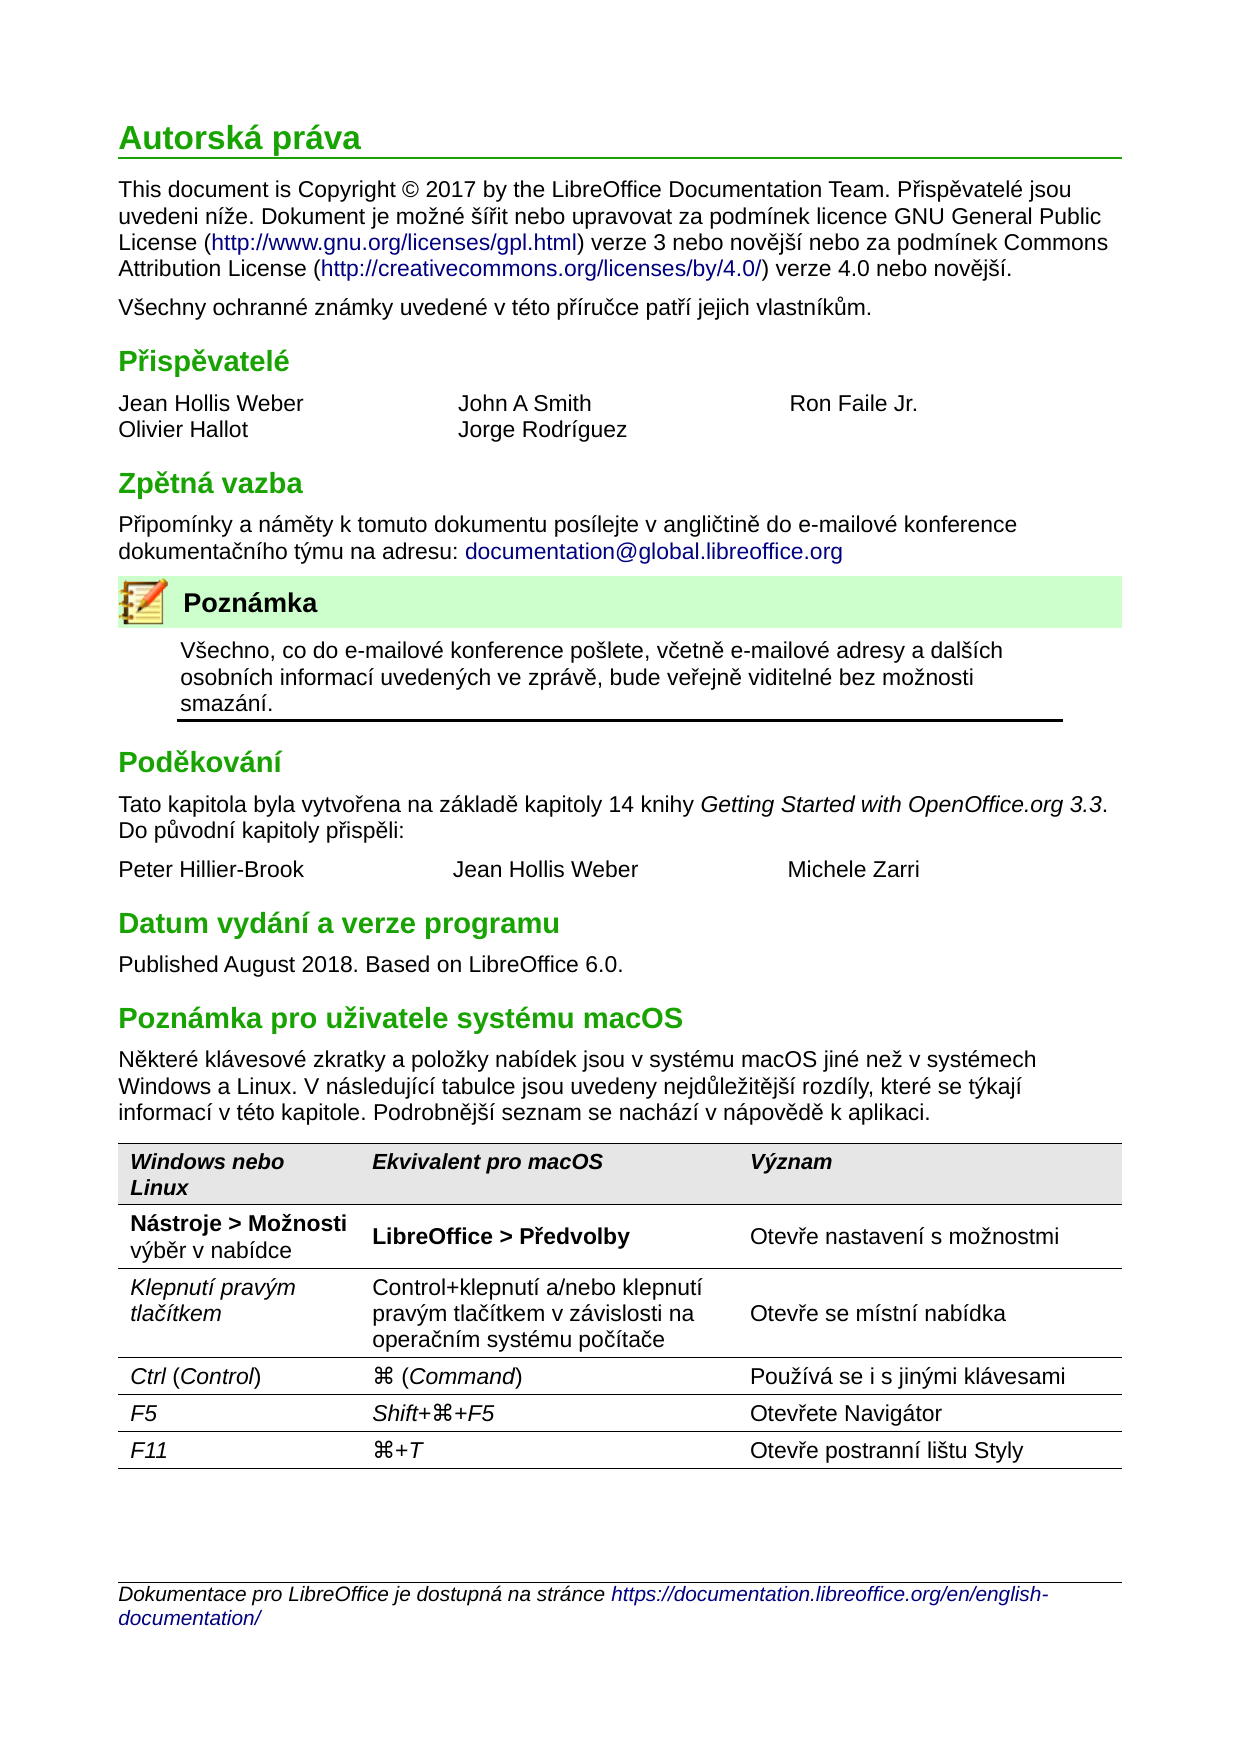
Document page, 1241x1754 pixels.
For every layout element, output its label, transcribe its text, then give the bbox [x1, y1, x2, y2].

subtitle Přispěvatelé [118, 344, 1122, 378]
table_cell Otevře postranní lištu Styly [738, 1432, 1122, 1468]
table_cell Jorge Rodríguez [458, 416, 789, 442]
table_header Peter Hillier-Brook [118, 856, 453, 882]
table_cell Otevře nastavení s možnostmi [738, 1205, 1122, 1267]
table_cell Nástroje > Možnosti výběr v nabídce [118, 1205, 360, 1267]
table_header John A Smith [458, 390, 789, 416]
table_cell ⌘+T [360, 1432, 738, 1468]
text Všechny ochranné známky uvedené v této příručce patří jejich vlastníkům. [118, 294, 1122, 321]
table_cell ⌘ (Command) [360, 1358, 738, 1394]
subtitle Poděkování [118, 745, 1122, 779]
subtitle Datum vydání a verze programu [118, 906, 1122, 939]
table_cell Otevře se místní nabídka [738, 1269, 1122, 1357]
table_cell Ctrl (Control) [118, 1358, 360, 1394]
text Tato kapitola byla vytvořena na základě kapitoly 14 knihy Getting Started with OpenOffice.org 3.3. Do původní kapitoly přispěli: [118, 791, 1122, 843]
table_cell Control+klepnutí a/nebo klepnutí pravým tlačítkem v závislosti na operačním systému počítače [360, 1269, 738, 1357]
table_cell F5 [118, 1395, 360, 1431]
table_cell Otevřete Navigátor [738, 1395, 1122, 1431]
table_header Michele Zarri [788, 856, 1122, 882]
table_cell Používá se i s jinými klávesami [738, 1358, 1122, 1394]
text Některé klávesové zkratky a položky nabídek jsou v systému macOS jiné než v systémech Windows a Linux. V následující tabulce jsou uvedeny nejdůležitější rozdíly, které se týkají informací v této kapitole. Podrobnější seznam se nachází v nápovědě k aplikaci. [118, 1046, 1122, 1126]
subtitle Poznámka [118, 576, 1122, 628]
table_cell [789, 416, 1122, 442]
subtitle Poznámka pro uživatele systému macOS [118, 1001, 1122, 1035]
table_cell LibreOffice > Předvolby [360, 1205, 738, 1267]
table_cell Shift+⌘+F5 [360, 1395, 738, 1431]
table_header Windows nebo Linux [118, 1144, 360, 1204]
table_cell F11 [118, 1432, 360, 1468]
text Připomínky a náměty k tomuto dokumentu posílejte v angličtině do e-mailové konference dokumentačního týmu na adresu: documentation@global.libreoffice.org [118, 511, 1122, 564]
text This document is Copyright © 2017 by the LibreOffice Documentation Team. Přispěvatelé jsou uvedeni níže. Dokument je možné šířit nebo upravovat za podmínek licence GNU General Public License (http://www.gnu.org/licenses/gpl.html) verze 3 nebo novější nebo za podmínek Commons Attribution License (http://creativecommons.org/licenses/by/4.0/) verze 4.0 nebo novější. [118, 176, 1122, 282]
table_header Význam [738, 1144, 1122, 1204]
text Všechno, co do e-mailové konference pošlete, včetně e-mailové adresy a dalších osobních informací uvedených ve zprávě, bude veřejně viditelné bez možnosti smazání. [177, 634, 1063, 719]
subtitle Zpětná vazba [118, 466, 1122, 499]
table_header Jean Hollis Weber [453, 856, 787, 882]
picture [119, 577, 170, 628]
subtitle Autorská práva [118, 118, 1122, 157]
table_header Jean Hollis Weber [118, 390, 458, 416]
table_header Ekvivalent pro macOS [360, 1144, 738, 1204]
table_cell Klepnutí pravým tlačítkem [118, 1269, 360, 1357]
table_header Ron Faile Jr. [789, 390, 1122, 416]
table_cell Olivier Hallot [118, 416, 458, 442]
text Published August 2018. Based on LibreOffice 6.0. [118, 951, 1122, 977]
